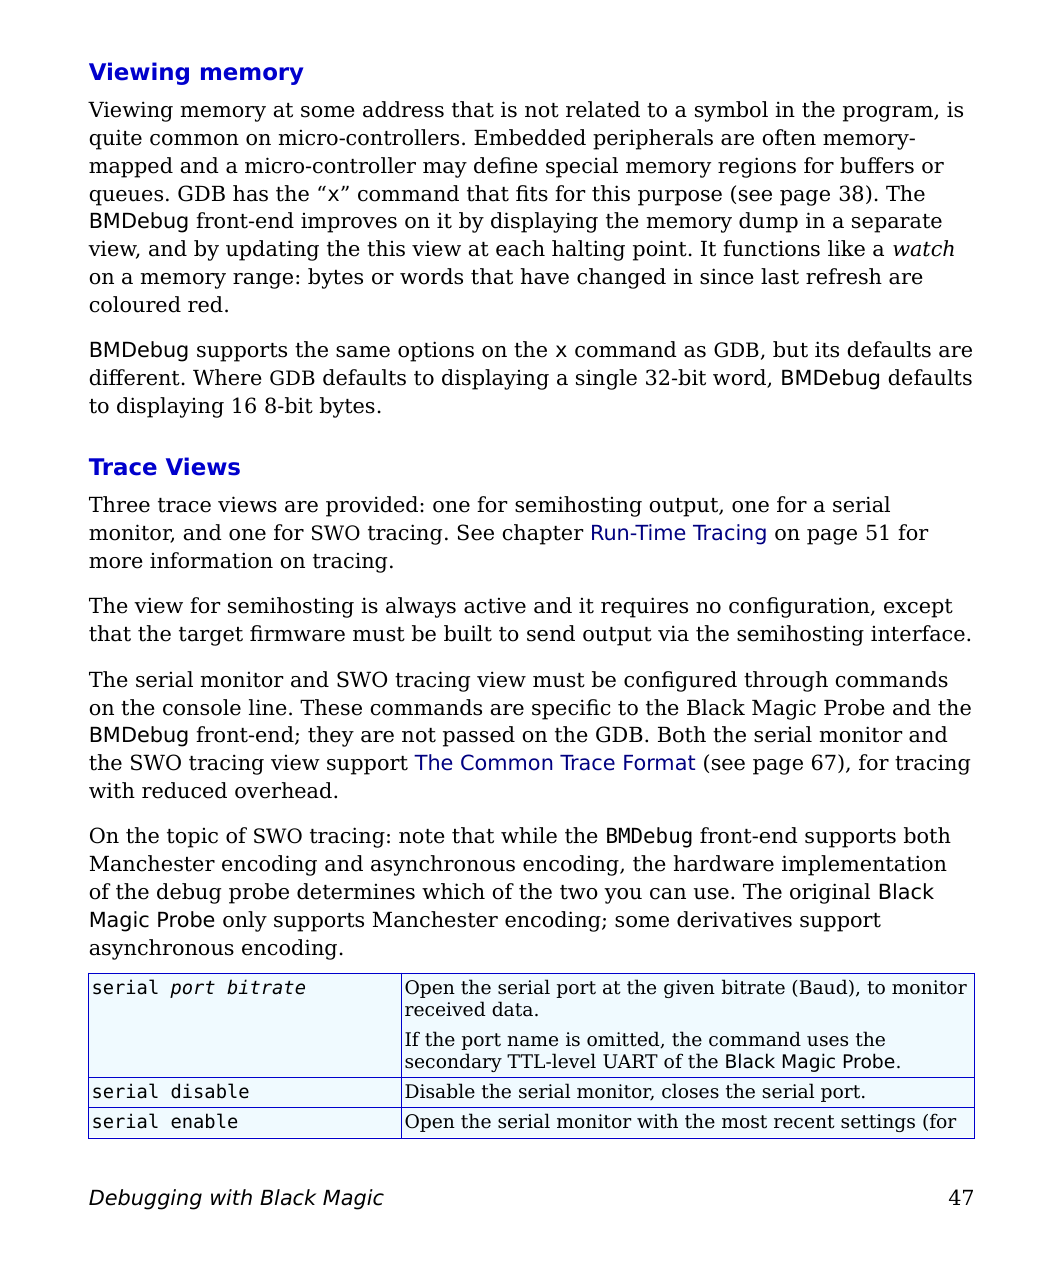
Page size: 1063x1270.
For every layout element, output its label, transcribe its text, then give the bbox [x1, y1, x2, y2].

table_cell Open the serial monitor with the most recent settings (for [402, 1108, 974, 1137]
table_cell serial enable [89, 1108, 401, 1137]
table_header Open the serial port at the given bitrate (Baud), to monitor received data. If the port name is omitted, the command uses the secondary TTL-level UART of the Black Magic Probe. [402, 974, 974, 1077]
text Three trace views are provided: one for semihosting output, one for a serial monitor, and one for SWO tracing. See chapter Run-Time Tracing on page 49 for more information on tracing. [88, 493, 974, 573]
text Viewing memory at some address that is not related to a symbol in the program, is quite common on micro-controllers. Embedded peripherals are often memory-mapped and a micro-controller may define special memory regions for buffers or queues. GDB has the “x” command that fits for this purpose (see page 36). The BMDebug front-end improves on it by displaying the memory dump in a separate view, and by updating the this view at each halting point. It functions like a watch on a memory range: bytes or words that have changed in since last refresh are coloured red. [88, 98, 974, 317]
text The serial monitor and SWO tracing view must be configured through commands on the console line. These commands are specific to the Black Magic Probe and the BMDebug￹ front-end; they are not passed on the GDB. Both the serial monitor and the SWO tracing view support The Common Trace Format (see page 64), for tracing with reduced overhead. [88, 668, 974, 803]
subtitle Trace Views [88, 454, 974, 481]
text BMDebug supports the same options on the x command as GDB, but its defaults are different. Where GDB defaults to displaying a single 32-bit word, BMDebug defaults to displaying 16 8-bit bytes. [88, 338, 974, 418]
text On the topic of SWO tracing: note that while the BMDebug front-end supports both Manchester encoding and asynchronous encoding, the hardware implementation of the debug probe deter­mines which of the two you can use. The original Black Magic Probe only supports Manchester encoding; some derivatives support asynchronous encoding. [88, 824, 974, 960]
subtitle Viewing memory [88, 59, 974, 86]
text The view for semihosting is always active and it requires no configuration, except that the target firmware must be built to send output via the semihosting interface. [88, 594, 974, 647]
table_cell serial disable [89, 1078, 401, 1107]
table_header serial port bitrate [89, 974, 401, 1077]
table_cell Disable the serial monitor, closes the serial port. [402, 1078, 974, 1107]
